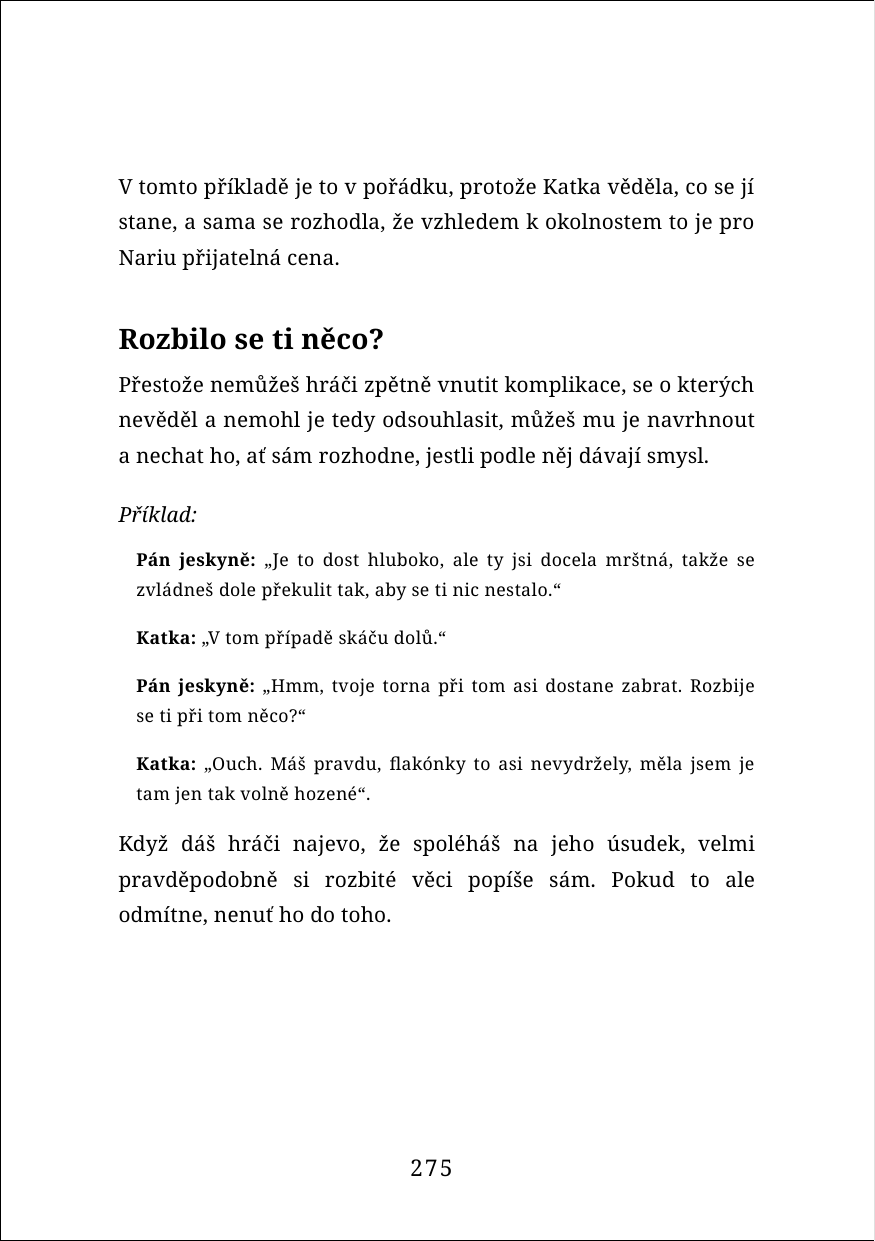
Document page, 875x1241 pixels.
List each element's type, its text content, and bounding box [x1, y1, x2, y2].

text Když dáš hráči najevo, že spoléháš na jeho úsudek, velmi pravděpodobně si rozbité věci popíše sám. Pokud to ale odmítne, nenuť ho do toho. [118, 829, 756, 929]
text Katka: „V tom případě skáču dolů.“ [136, 625, 756, 649]
text Pán jeskyně: „Hmm, tvoje torna při tom asi dostane zabrat. Rozbije se ti při tom něco?“ [136, 673, 756, 728]
text Přestože nemůžeš hráči zpětně vnutit komplikace, se o kterých nevěděl a nemohl je tedy odsouhlasit, můžeš mu je navrhnout a nechat ho, ať sám rozhodne, jestli podle něj dávají smysl. [118, 370, 756, 469]
text Katka: „Ouch. Máš pravdu, flakónky to asi nevydržely, měla jsem je tam jen tak volně hozené“. [136, 751, 756, 806]
text V tomto příkladě je to v pořádku, protože Katka věděla, co se jí stane, a sama se rozhodla, že vzhledem k okolnostem to je pro Nariu přijatelná cena. [118, 172, 756, 271]
text Pán jeskyně: „Je to dost hluboko, ale ty jsi docela mrštná, takže se zvládneš dole překulit tak, aby se ti nic nestalo.“ [136, 547, 756, 602]
subtitle Rozbilo se ti něco? [118, 320, 756, 358]
text Příklad: [118, 500, 756, 528]
